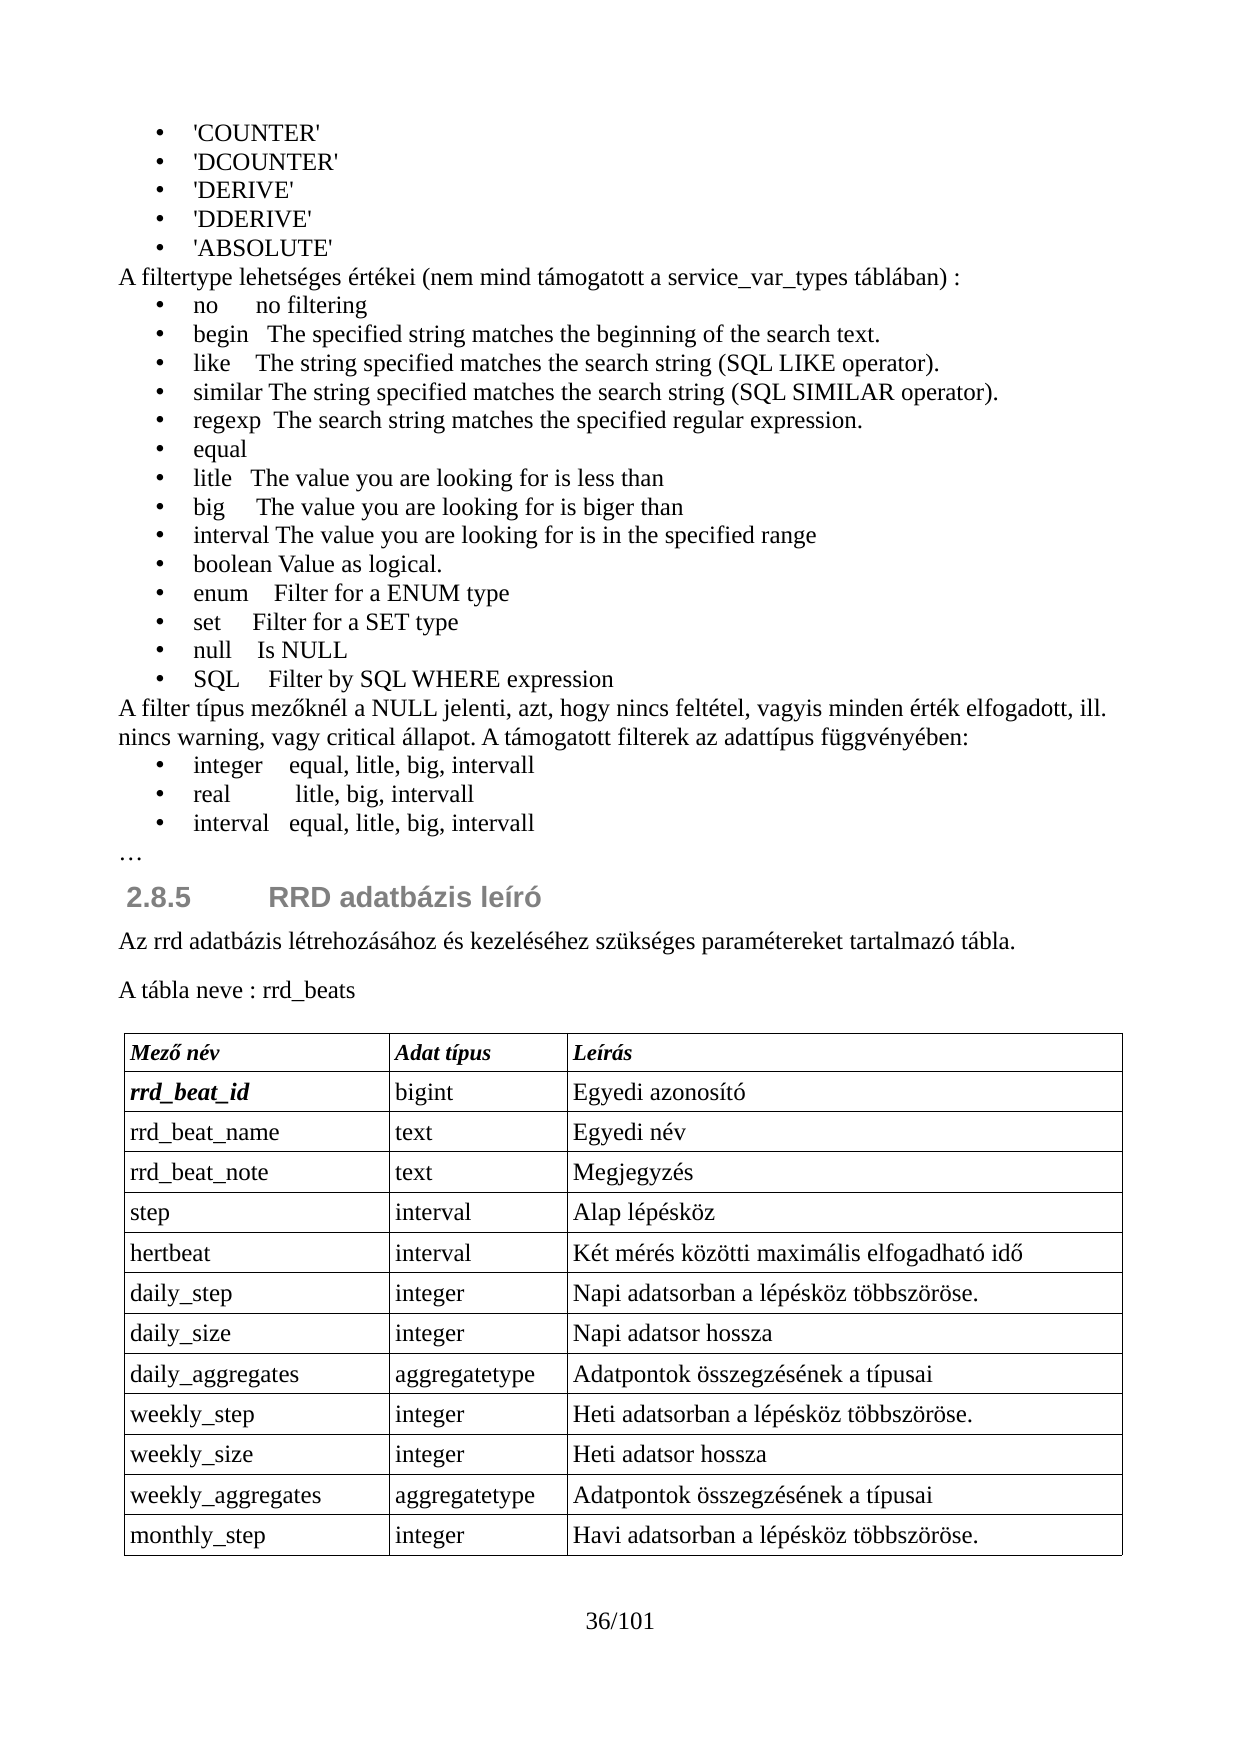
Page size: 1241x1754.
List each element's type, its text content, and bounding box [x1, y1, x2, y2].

table_cell integer [390, 1273, 567, 1313]
list begin The specified string matches the beginning of the search text. [156, 319, 1122, 348]
list enum Filter for a ENUM type [156, 578, 1122, 607]
table_cell rrd_beat_id [125, 1072, 389, 1111]
list litle The value you are looking for is less than [156, 463, 1122, 492]
table_cell hertbeat [125, 1233, 389, 1272]
table_cell Napi adatsorban a lépésköz többszöröse. [568, 1273, 1122, 1313]
table_cell interval [390, 1193, 567, 1232]
table_cell rrd_beat_note [125, 1152, 389, 1192]
list 'DCOUNTER' [156, 147, 1122, 176]
list boolean Value as logical. [156, 549, 1122, 578]
subtitle RRD adatbázis leíró [118, 880, 1122, 914]
table_header Mező név [125, 1034, 389, 1071]
text A filter típus mezőknél a NULL jelenti, azt, hogy nincs feltétel, vagyis minden érték elfogadott, ill. nincs warning, vagy critical állapot. A támogatott filterek az adattípus függvényében: [118, 693, 1122, 751]
list 'DERIVE' [156, 176, 1122, 204]
table_cell aggregatetype [390, 1475, 567, 1514]
table_cell Havi adatsorban a lépésköz többszöröse. [568, 1515, 1122, 1554]
list set Filter for a SET type [156, 607, 1122, 636]
list 'ABSOLUTE' [156, 233, 1122, 262]
text … [118, 837, 1122, 866]
list big The value you are looking for is biger than [156, 492, 1122, 521]
table_header Leírás [568, 1034, 1122, 1071]
table_cell Egyedi azonosító [568, 1072, 1122, 1111]
list equal [156, 434, 1122, 463]
table_cell interval [390, 1233, 567, 1272]
table_cell Heti adatsor hossza [568, 1435, 1122, 1474]
list interval The value you are looking for is in the specified range [156, 521, 1122, 549]
list no no filtering [156, 291, 1122, 319]
table_cell daily_aggregates [125, 1354, 389, 1393]
table_cell integer [390, 1314, 567, 1353]
table_cell weekly_size [125, 1435, 389, 1474]
table_cell Megjegyzés [568, 1152, 1122, 1192]
table_cell rrd_beat_name [125, 1112, 389, 1151]
text A tábla neve : rrd_beats [118, 975, 1122, 1004]
list null Is NULL [156, 636, 1122, 664]
table_cell step [125, 1193, 389, 1232]
table_cell integer [390, 1515, 567, 1554]
list similar The string specified matches the search string (SQL SIMILAR operator). [156, 377, 1122, 406]
table_cell Adatpontok összegzésének a típusai [568, 1354, 1122, 1393]
table_header Adat típus [390, 1034, 567, 1071]
list 'DDERIVE' [156, 204, 1122, 233]
table_cell integer [390, 1394, 567, 1433]
table_cell daily_size [125, 1314, 389, 1353]
table_cell aggregatetype [390, 1354, 567, 1393]
table_cell Heti adatsorban a lépésköz többszöröse. [568, 1394, 1122, 1433]
list real litle, big, intervall [156, 779, 1122, 808]
table_cell integer [390, 1435, 567, 1474]
table_cell Egyedi név [568, 1112, 1122, 1151]
list SQL Filter by SQL WHERE expression [156, 664, 1122, 693]
table_cell weekly_step [125, 1394, 389, 1433]
table_cell monthly_step [125, 1515, 389, 1554]
text Az rrd adatbázis létrehozásához és kezeléséhez szükséges paramétereket tartalmazó tábla. [118, 926, 1122, 955]
list interval equal, litle, big, intervall [156, 808, 1122, 837]
text A filtertype lehetséges értékei (nem mind támogatott a service_var_types táblában) : [118, 262, 1122, 291]
list like The string specified matches the search string (SQL LIKE operator). [156, 348, 1122, 377]
table_cell bigint [390, 1072, 567, 1111]
list integer equal, litle, big, intervall [156, 751, 1122, 779]
table_cell text [390, 1152, 567, 1192]
table_cell Két mérés közötti maximális elfogadható idő [568, 1233, 1122, 1272]
table_cell Adatpontok összegzésének a típusai [568, 1475, 1122, 1514]
table_cell Alap lépésköz [568, 1193, 1122, 1232]
list 'COUNTER' [156, 118, 1122, 147]
list regexp The search string matches the specified regular expression. [156, 406, 1122, 434]
table_cell daily_step [125, 1273, 389, 1313]
table_cell text [390, 1112, 567, 1151]
table_cell weekly_aggregates [125, 1475, 389, 1514]
table_cell Napi adatsor hossza [568, 1314, 1122, 1353]
